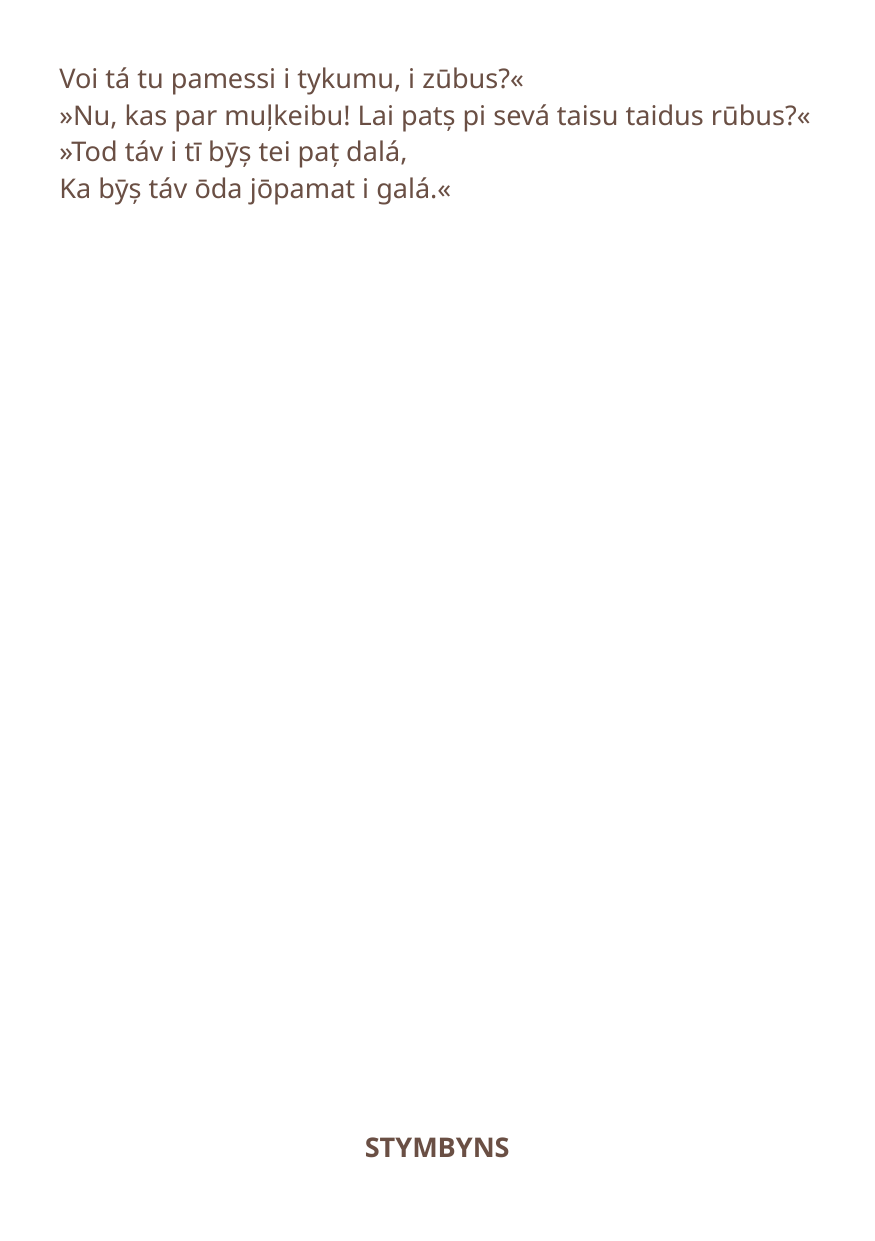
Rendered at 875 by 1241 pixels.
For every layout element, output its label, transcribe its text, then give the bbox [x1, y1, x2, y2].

text Voi tá tu pamessi i tykumu, i zūbus?« [59, 59, 815, 96]
text »Tod táv i tī bȳș tei paț dalá, [59, 133, 815, 170]
text Ka bȳș táv ōda jōpamat i galá.« [59, 170, 815, 207]
text STYMBYNS [59, 1128, 815, 1165]
text »Nu, kas par muļkeibu! Lai patș pi sevá taisu taidus rūbus?« [59, 96, 815, 133]
